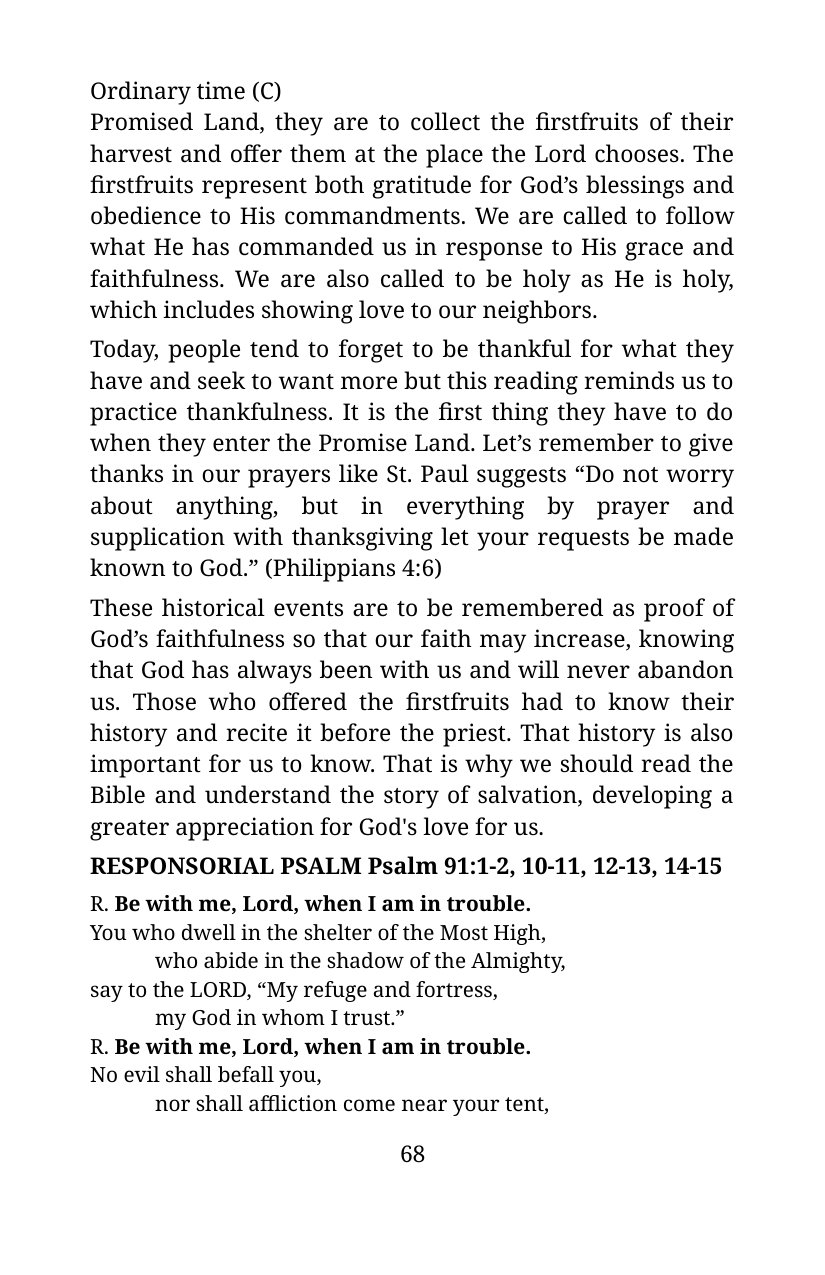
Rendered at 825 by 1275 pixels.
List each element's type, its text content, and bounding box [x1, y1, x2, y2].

text Promised Land, they are to collect the firstfruits of their harvest and offer them at the place the Lord chooses. The firstfruits represent both gratitude for God’s blessings and obedience to His commandments. We are called to follow what He has commanded us in response to His grace and faithfulness. We are also called to be holy as He is holy, which includes showing love to our neighbors. [90, 106, 735, 325]
text Today, people tend to forget to be thankful for what they have and seek to want more but this reading reminds us to practice thankfulness. It is the first thing they have to do when they enter the Promise Land. Let’s remember to give thanks in our prayers like St. Paul suggests “Do not worry about anything, but in everything by prayer and supplication with thanksgiving let your requests be made known to God.” (Philippians 4:6) [90, 333, 735, 583]
text These historical events are to be remembered as proof of God’s faithfulness so that our faith may increase, knowing that God has always been with us and will never abandon us. Those who offered the firstfruits had to know their history and recite it before the priest. That history is also important for us to know. That is why we should read the Bible and understand the story of salvation, developing a greater appreciation for God's love for us. [90, 592, 735, 842]
text RESPONSORIAL PSALM Psalm 91:1-2, 10-11, 12-13, 14-15 [90, 850, 735, 881]
text R. Be with me, Lord, when I am in trouble. You who dwell in the shelter of the Most High, who abide in the shadow of the Almighty, say to the LORD, “My refuge and fortress, my God in whom I trust.” R. Be with me, Lord, when I am in trouble. No evil shall befall you, nor shall affliction come near your tent, [90, 889, 735, 1117]
